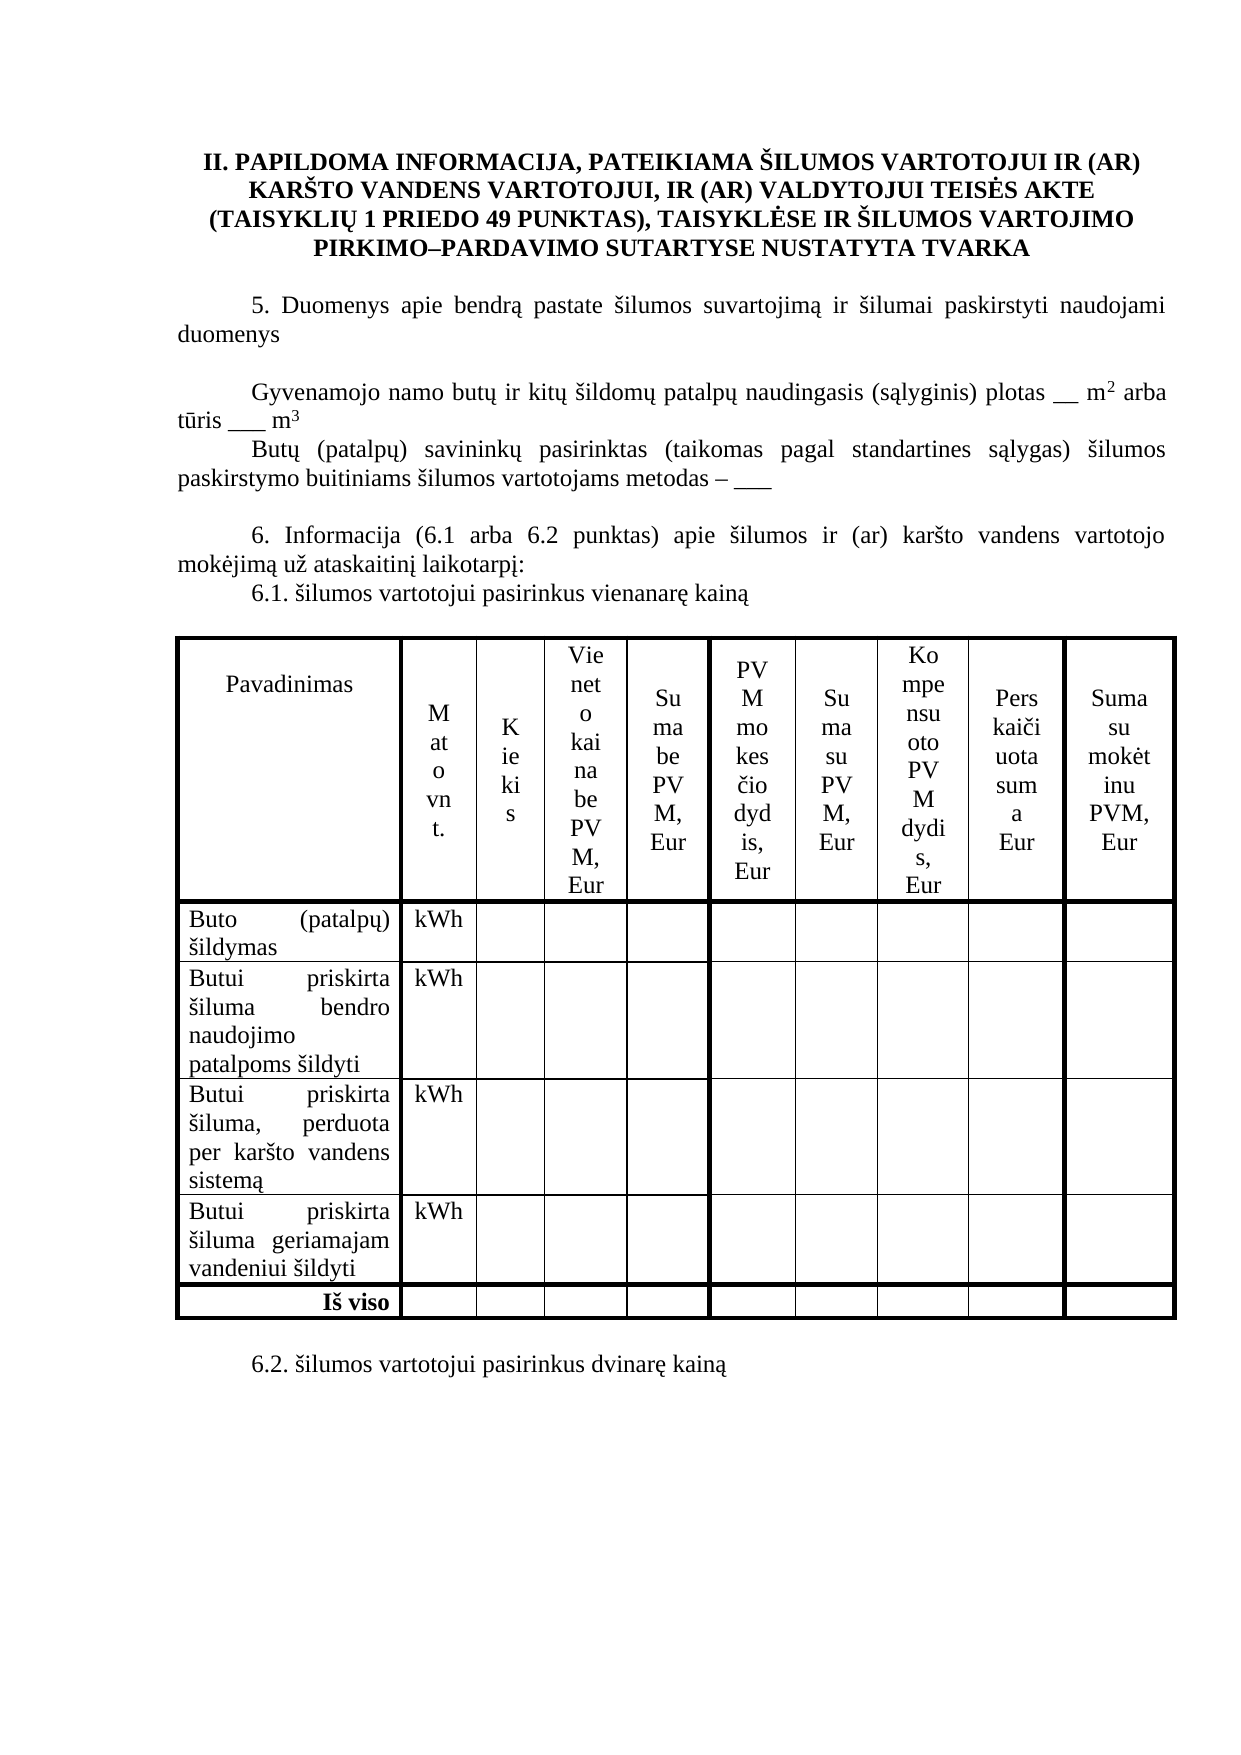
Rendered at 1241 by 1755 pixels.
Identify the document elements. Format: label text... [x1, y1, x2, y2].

table_cell [1067, 962, 1172, 1078]
table_cell [796, 962, 877, 1078]
table_cell [969, 1287, 1062, 1316]
table_cell kWh [403, 1080, 476, 1194]
table_header Kiekis [477, 640, 544, 899]
table_header Suma be PVM, Eur [628, 640, 707, 899]
text Butų (patalpų) savininkų pasirinktas (taikomas pagal standartines sąlygas) šilumos paskirstymo buitiniams šilumos vartotojams metodas – ___ [177, 434, 1166, 492]
table_cell [1067, 904, 1172, 961]
table_cell Iš viso [180, 1287, 399, 1316]
table_cell [628, 904, 707, 961]
table_cell Butui priskirta šiluma bendro naudojimo patalpoms šildyti [180, 962, 399, 1078]
table_cell [878, 1079, 968, 1194]
table_header PVM mokesčio dydis, Eur [712, 640, 795, 899]
table_cell Buto (patalpų) šildymas [180, 904, 399, 961]
table_cell [712, 904, 795, 961]
table_cell Butui priskirta šiluma, perduota per karšto vandens sistemą [180, 1079, 399, 1194]
table_cell [545, 904, 626, 961]
table_cell [545, 1080, 626, 1194]
table_cell [545, 1196, 626, 1282]
table_cell [1067, 1287, 1172, 1316]
table_cell [712, 1079, 795, 1194]
table_cell [1067, 1079, 1172, 1194]
table_cell [477, 1080, 544, 1194]
table_header Pavadinimas [180, 640, 399, 899]
table_cell [796, 1287, 877, 1316]
table_cell [878, 1195, 968, 1282]
table_cell [878, 904, 968, 961]
table_cell [403, 1287, 476, 1316]
table_header Vieneto kaina be PVM, Eur [545, 640, 626, 899]
table_header Suma su PVM, Eur [796, 640, 877, 899]
table_cell [969, 1079, 1062, 1194]
table_cell [969, 962, 1062, 1078]
table_cell [545, 1287, 626, 1316]
table_cell [1067, 1195, 1172, 1282]
table_cell [969, 1195, 1062, 1282]
text 6.1. šilumos vartotojui pasirinkus vienanarę kainą [177, 578, 1166, 607]
table_cell [628, 1287, 707, 1316]
table_cell [477, 904, 544, 961]
table_cell [712, 962, 795, 1078]
text Gyvenamojo namo butų ir kitų šildomų patalpų naudingasis (sąlyginis) plotas __ m2 arba tūris ___ m3 [177, 377, 1166, 434]
table_cell [796, 1195, 877, 1282]
table_cell [712, 1195, 795, 1282]
text II. Papildoma informacija, pateikiama šilumos VARTOTOJUI ir (ar) karšto vandens vartotojui, ir (ar) VALDYTOJUI TEISĖS AKTE (TAISYKLIŲ 1 PRIEDO 49 PUNKTAS), taisyklėse ir šilumos vartojimo pirkimo–pardavimo sutartyse nustatyta tvarka [177, 147, 1166, 262]
text 6.2. šilumos vartotojui pasirinkus dvinarę kainą [177, 1349, 1166, 1378]
table_cell [477, 1196, 544, 1282]
table_cell kWh [403, 963, 476, 1078]
table_cell kWh [403, 904, 476, 961]
table_header Mato vnt. [403, 640, 476, 899]
table_cell [477, 963, 544, 1078]
text 6. Informacija (6.1 arba 6.2 punktas) apie šilumos ir (ar) karšto vandens vartotojo mokėjimą už ataskaitinį laikotarpį: [177, 521, 1166, 578]
table_cell [628, 963, 707, 1078]
table_cell Butui priskirta šiluma geriamajam vandeniui šildyti [180, 1195, 399, 1282]
text 5. Duomenys apie bendrą pastate šilumos suvartojimą ir šilumai paskirstyti naudojami duomenys [177, 291, 1166, 348]
table_cell [477, 1287, 544, 1316]
table_cell [545, 963, 626, 1078]
table_cell [796, 1079, 877, 1194]
table_cell kWh [403, 1196, 476, 1282]
table_header Perskaičiuota suma Eur [969, 640, 1062, 899]
table_header Kompensuoto PVM dydis, Eur [878, 640, 968, 899]
table_cell [969, 904, 1062, 961]
table_header Suma su mokėtinu PVM, Eur [1067, 640, 1172, 899]
table_cell [878, 962, 968, 1078]
table_cell [712, 1287, 795, 1316]
table_cell [628, 1080, 707, 1194]
table_cell [628, 1196, 707, 1282]
table_cell [796, 904, 877, 961]
table_cell [878, 1287, 968, 1316]
